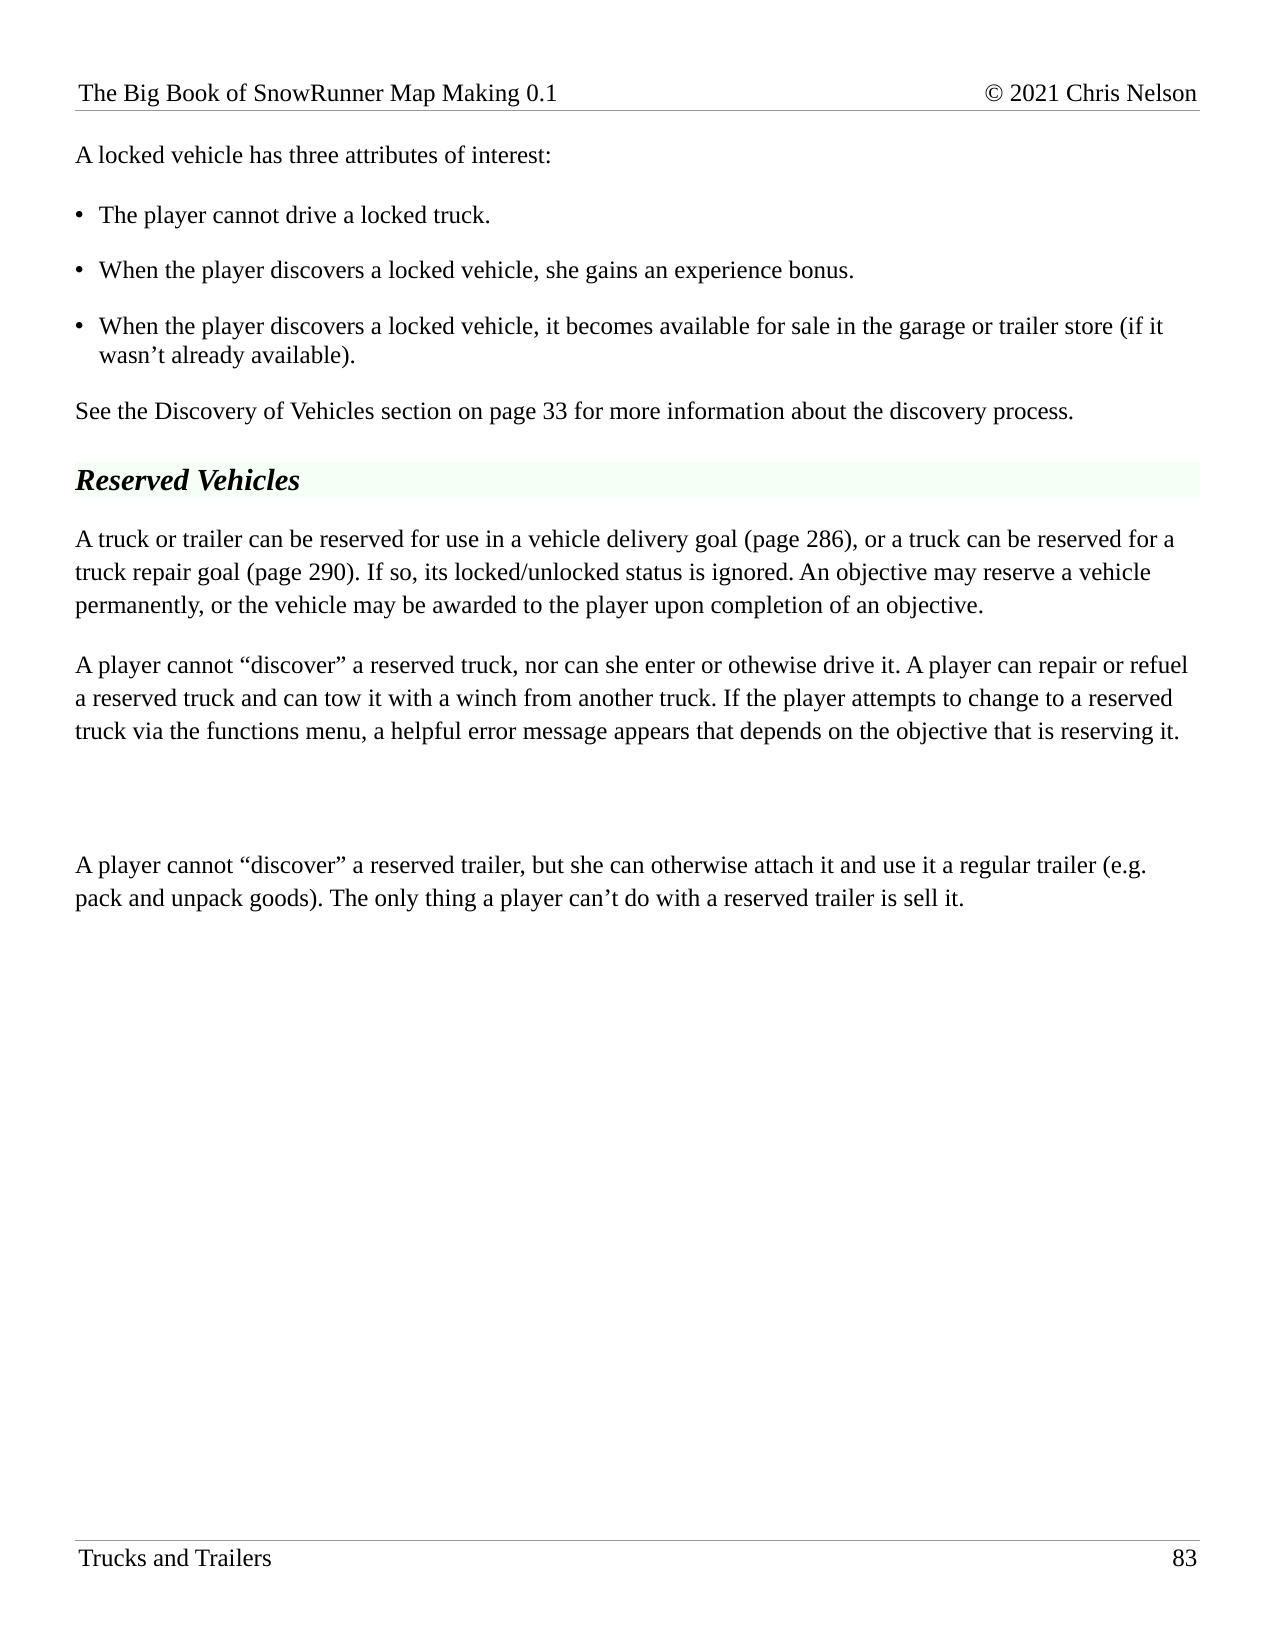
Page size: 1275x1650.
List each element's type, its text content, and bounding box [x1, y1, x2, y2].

text A player cannot “discover” a reserved trailer, but she can otherwise attach it and use it a regular trailer (e.g. pack and unpack goods). The only thing a player can’t do with a reserved trailer is sell it. [75, 850, 1200, 912]
subtitle Reserved Vehicles [75, 462, 1200, 497]
text See the Discovery of Vehicles section on page 33 for more information about the discovery process. [75, 396, 1200, 424]
text A locked vehicle has three attributes of interest: [75, 140, 1200, 169]
text A truck or trailer can be reserved for use in a vehicle delivery goal (page 286), or a truck can be reserved for a truck repair goal (page 290). If so, its locked/unlocked status is ignored. An objective may reserve a vehicle permanently, or the vehicle may be awarded to the player upon completion of an objective. [75, 524, 1200, 619]
list When the player discovers a locked vehicle, it becomes available for sale in the garage or trailer store (if it wasn’t already available). [75, 311, 1200, 369]
list When the player discovers a locked vehicle, she gains an experience bonus. [75, 256, 1200, 284]
text A player cannot “discover” a reserved truck, nor can she enter or othewise drive it. A player can repair or refuel a reserved truck and can tow it with a winch from another truck. If the player attempts to change to a reserved truck via the functions menu, a helpful error message appears that depends on the objective that is reserving it. [75, 650, 1200, 745]
list The player cannot drive a locked truck. [75, 200, 1200, 229]
